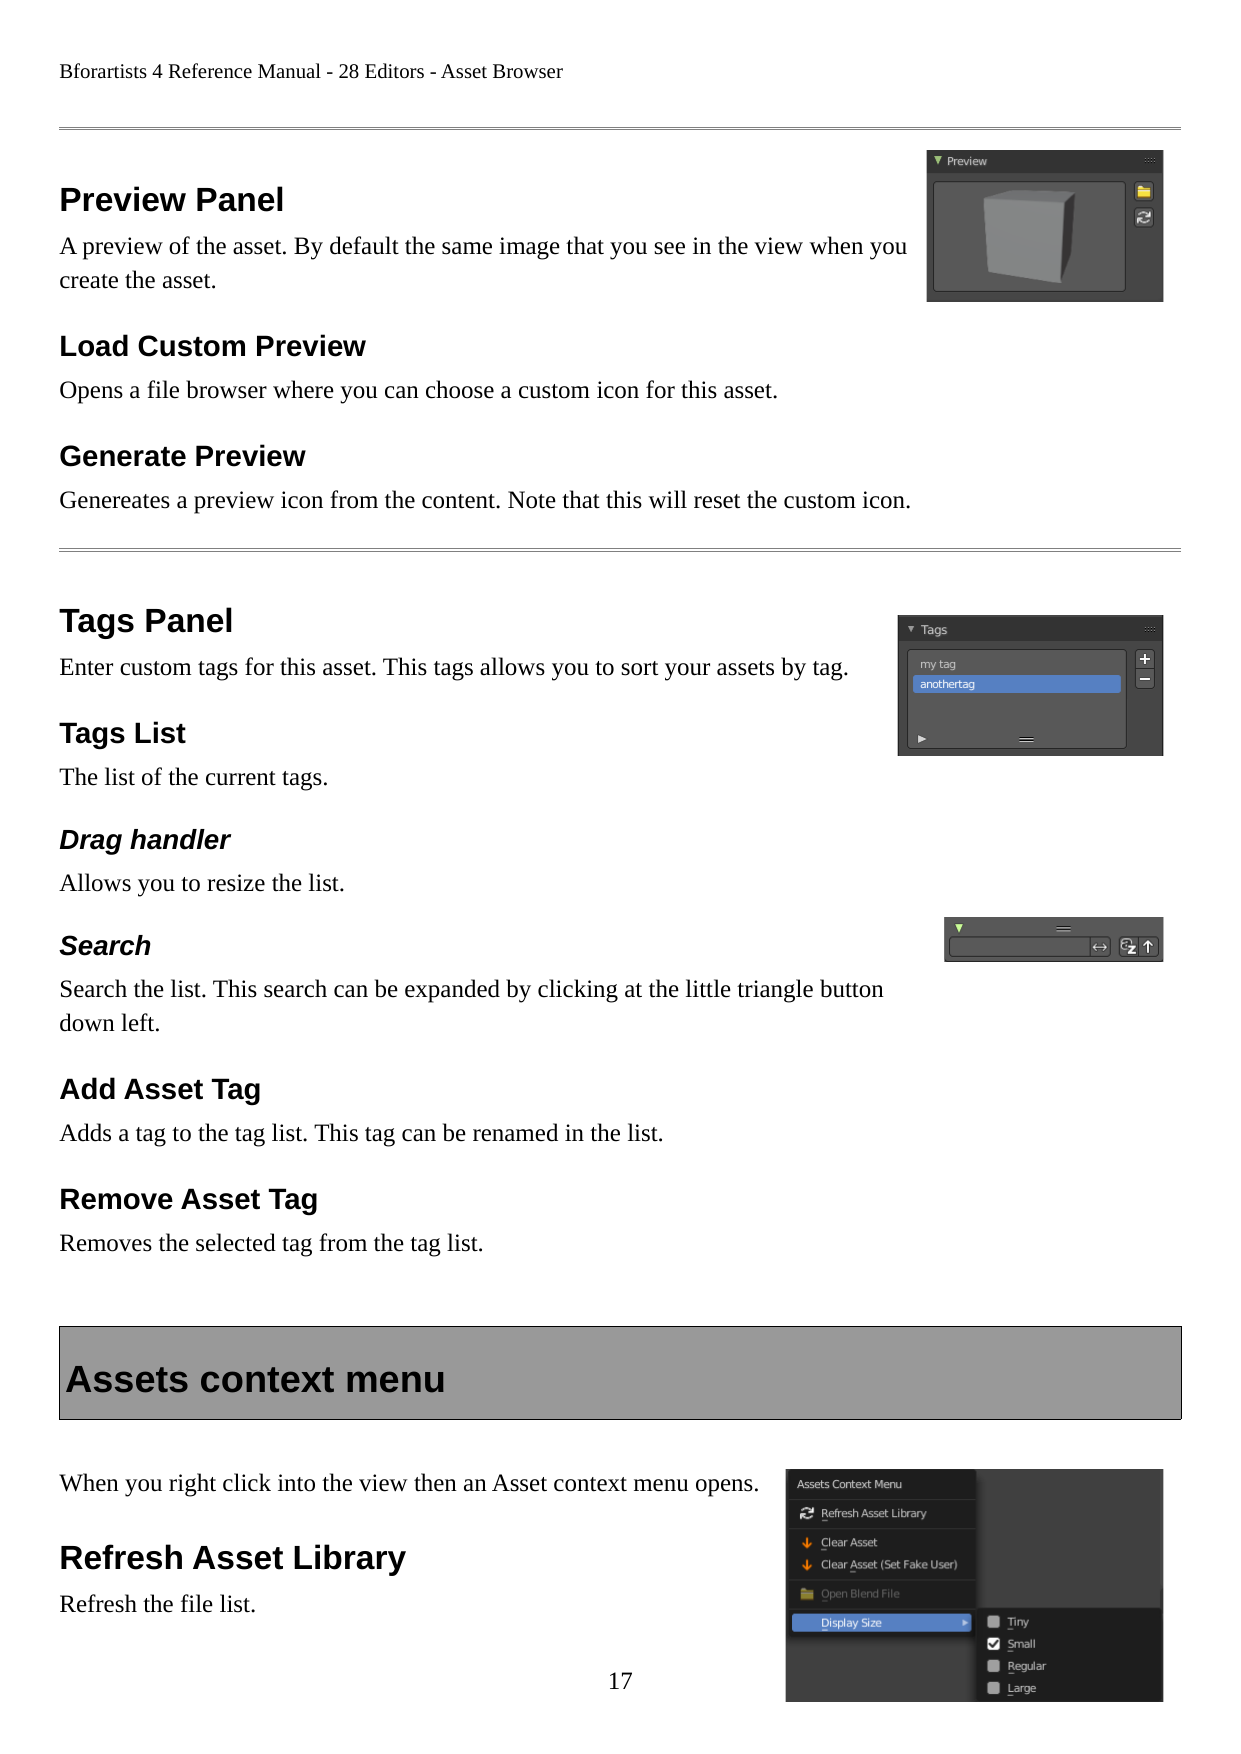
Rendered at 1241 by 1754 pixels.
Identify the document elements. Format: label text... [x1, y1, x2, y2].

picture [785, 1469, 1164, 1702]
picture [897, 615, 1164, 756]
subtitle Preview Panel [59, 179, 926, 218]
text When you right click into the view then an Asset context menu opens. [59, 1468, 1181, 1497]
subtitle Drag handler [59, 824, 1181, 856]
text Refresh the file list. [59, 1589, 785, 1618]
subtitle Generate Preview [59, 439, 1181, 472]
text A preview of the asset. By default the same image that you see in the view when you create the asset. [59, 231, 926, 294]
subtitle Search [59, 929, 944, 961]
text Search the list. This search can be expanded by clicking at the little triangle button down left. [59, 974, 1181, 1037]
subtitle Add Asset Tag [59, 1072, 1181, 1106]
text Enter custom tags for this asset. This tags allows you to sort your assets by tag. [59, 652, 897, 681]
subtitle [1164, 179, 1181, 218]
subtitle Refresh Asset Library [59, 1538, 785, 1577]
text Removes the selected tag from the tag list. [59, 1228, 1181, 1257]
picture [926, 150, 1164, 302]
subtitle Load Custom Preview [59, 329, 1181, 363]
subtitle [1164, 716, 1181, 749]
text Opens a file browser where you can choose a custom icon for this asset. [59, 375, 1181, 404]
picture [944, 917, 1164, 962]
subtitle Tags List [59, 716, 897, 749]
text [1164, 1589, 1181, 1618]
subtitle [1164, 1538, 1181, 1577]
text Allows you to resize the list. [59, 868, 1181, 897]
text Adds a tag to the tag list. This tag can be renamed in the list. [59, 1118, 1181, 1147]
subtitle Tags Panel [59, 601, 1181, 640]
text Genereates a preview icon from the content. Note that this will reset the custom icon. [59, 485, 1181, 514]
subtitle Remove Asset Tag [59, 1182, 1181, 1216]
table_header Assets context menu [60, 1327, 1181, 1419]
text The list of the current tags. [59, 762, 1181, 791]
subtitle [1164, 929, 1181, 961]
